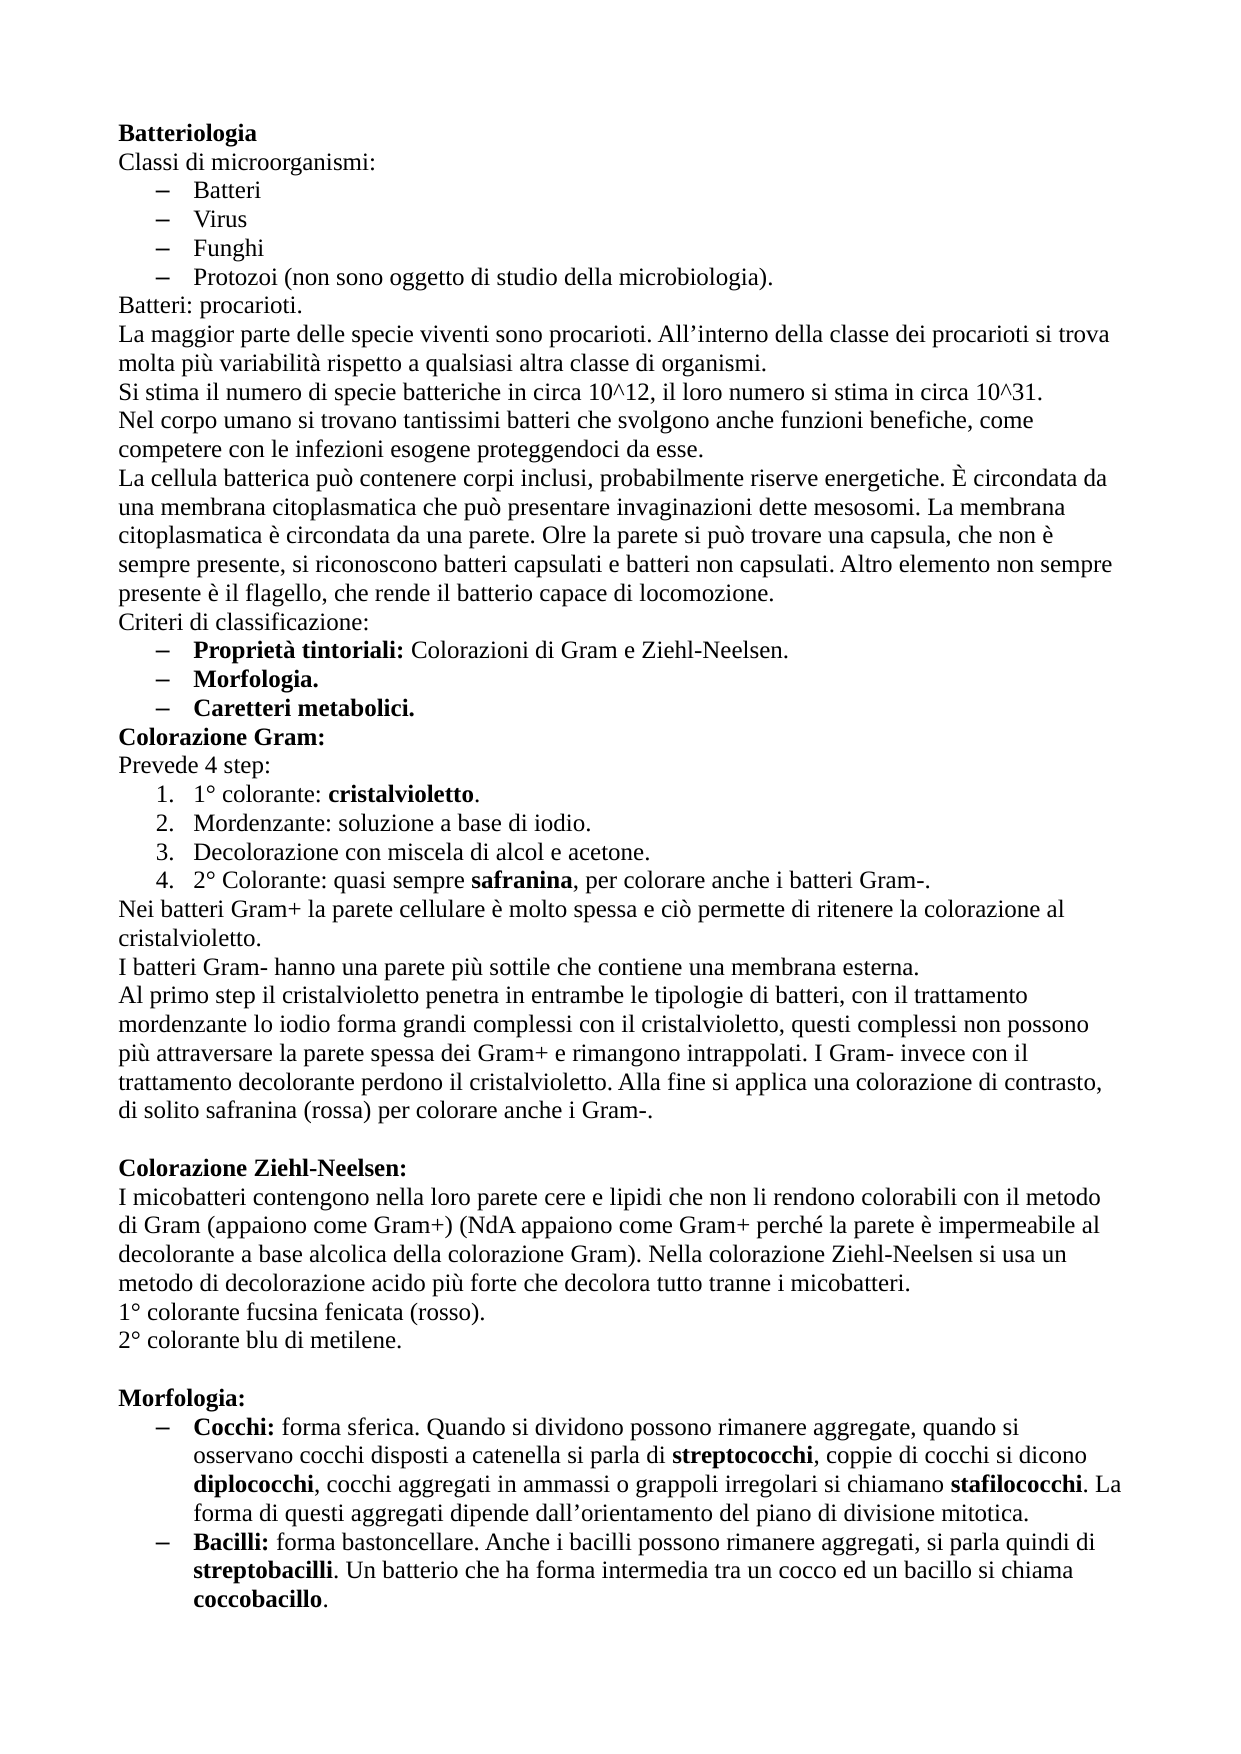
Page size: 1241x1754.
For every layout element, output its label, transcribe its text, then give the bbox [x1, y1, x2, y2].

list Decolorazione con miscela di alcol e acetone. [156, 837, 1122, 866]
list 2° Colorante: quasi sempre safranina, per colorare anche i batteri Gram-. [156, 866, 1122, 894]
text Batteriologia [118, 118, 1122, 147]
text Criteri di classificazione: [118, 607, 1122, 636]
list Cocchi: forma sferica. Quando si dividono possono rimanere aggregate, quando si osservano cocchi disposti a catenella si parla di streptococchi, coppie di cocchi si dicono diplococchi, cocchi aggregati in ammassi o grappoli irregolari si chiamano stafilococchi. La forma di questi aggregati dipende dall’orientamento del piano di divisione mitotica. [156, 1412, 1122, 1527]
list Mordenzante: soluzione a base di iodio. [156, 808, 1122, 837]
text Si stima il numero di specie batteriche in circa 10^12, il loro numero si stima in circa 10^31. [118, 377, 1122, 406]
list Funghi [156, 233, 1122, 262]
text Colorazione Ziehl-Neelsen: [118, 1153, 1122, 1182]
text 2° colorante blu di metilene. [118, 1326, 1122, 1354]
text Batteri: procarioti. [118, 291, 1122, 319]
list Morfologia. [156, 664, 1122, 693]
text Al primo step il cristalvioletto penetra in entrambe le tipologie di batteri, con il trattamento mordenzante lo iodio forma grandi complessi con il cristalvioletto, questi complessi non possono più attraversare la parete spessa dei Gram+ e rimangono intrappolati. I Gram- invece con il trattamento decolorante perdono il cristalvioletto. Alla fine si applica una colorazione di contrasto, di solito safranina (rossa) per colorare anche i Gram-. [118, 981, 1122, 1124]
text La maggior parte delle specie viventi sono procarioti. All’interno della classe dei procarioti si trova molta più variabilità rispetto a qualsiasi altra classe di organismi. [118, 319, 1122, 377]
list Protozoi (non sono oggetto di studio della microbiologia). [156, 262, 1122, 291]
list Caretteri metabolici. [156, 693, 1122, 722]
text Classi di microorganismi: [118, 147, 1122, 176]
text Colorazione Gram: [118, 722, 1122, 751]
list 1° colorante: cristalvioletto. [156, 779, 1122, 808]
text I batteri Gram- hanno una parete più sottile che contiene una membrana esterna. [118, 952, 1122, 981]
text I micobatteri contengono nella loro parete cere e lipidi che non li rendono colorabili con il metodo di Gram (appaiono come Gram+) (NdA appaiono come Gram+ perché la parete è impermeabile al decolorante a base alcolica della colorazione Gram). Nella colorazione Ziehl-Neelsen si usa un metodo di decolorazione acido più forte che decolora tutto tranne i micobatteri. [118, 1182, 1122, 1297]
text Prevede 4 step: [118, 751, 1122, 779]
text Nei batteri Gram+ la parete cellulare è molto spessa e ciò permette di ritenere la colorazione al cristalvioletto. [118, 894, 1122, 952]
list Bacilli: forma bastoncellare. Anche i bacilli possono rimanere aggregati, si parla quindi di streptobacilli. Un batterio che ha forma intermedia tra un cocco ed un bacillo si chiama coccobacillo. [156, 1527, 1122, 1613]
text Nel corpo umano si trovano tantissimi batteri che svolgono anche funzioni benefiche, come competere con le infezioni esogene proteggendoci da esse. [118, 406, 1122, 463]
list Batteri [156, 176, 1122, 204]
text 1° colorante fucsina fenicata (rosso). [118, 1297, 1122, 1326]
text Morfologia: [118, 1383, 1122, 1412]
text La cellula batterica può contenere corpi inclusi, probabilmente riserve energetiche. È circondata da una membrana citoplasmatica che può presentare invaginazioni dette mesosomi. La membrana citoplasmatica è circondata da una parete. Olre la parete si può trovare una capsula, che non è sempre presente, si riconoscono batteri capsulati e batteri non capsulati. Altro elemento non sempre presente è il flagello, che rende il batterio capace di locomozione. [118, 463, 1122, 607]
list Proprietà tintoriali: Colorazioni di Gram e Ziehl-Neelsen. [156, 636, 1122, 664]
list Virus [156, 204, 1122, 233]
